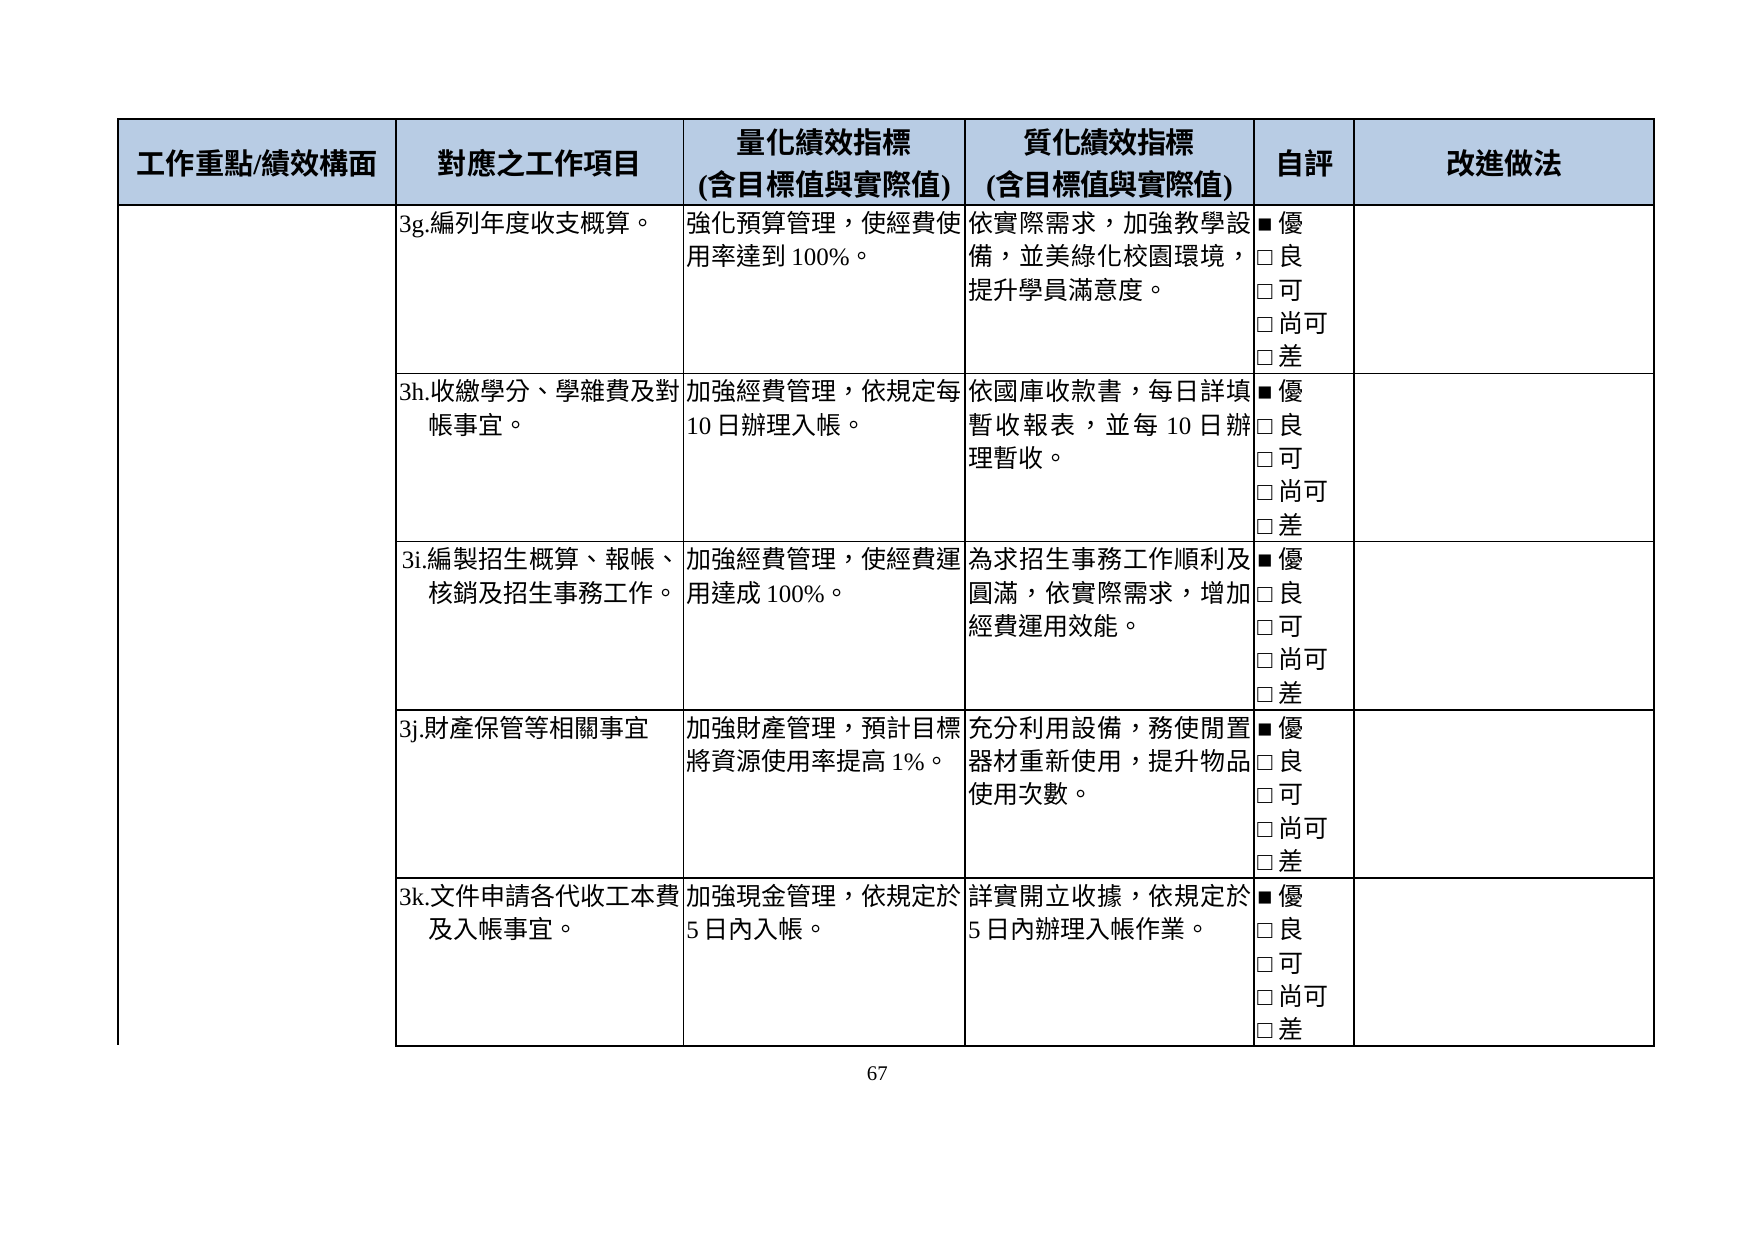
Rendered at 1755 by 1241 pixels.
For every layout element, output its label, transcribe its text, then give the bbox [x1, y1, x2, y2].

table_cell [1355, 879, 1653, 1045]
table_cell 加強經費管理，使經費運用達成100%。 [684, 542, 964, 709]
table_cell 3g.編列年度收支概算。 [397, 206, 683, 372]
table_header 質化績效指標 (含目標值與實際值) [966, 120, 1253, 204]
table_cell ■ 優 □ 良 □ 可 □ 尚可 □ 差 [1255, 879, 1353, 1045]
table_cell 充分利用設備，務使閒置器材重新使用，提升物品使用次數。 [966, 711, 1253, 877]
table_cell 加強經費管理，依規定每10日辦理入帳。 [684, 374, 964, 541]
table_cell 強化預算管理，使經費使用率達到100%。 [684, 206, 964, 372]
table_cell ■ 優 □ 良 □ 可 □ 尚可 □ 差 [1255, 374, 1353, 541]
table_cell ■ 優 □ 良 □ 可 □ 尚可 □ 差 [1255, 711, 1353, 877]
table_cell [1355, 542, 1653, 709]
table_cell [119, 206, 395, 372]
table_header 量化績效指標 (含目標值與實際值) [684, 120, 964, 204]
table_cell 3i.編製招生概算、報帳、核銷及招生事務工作。 [397, 542, 683, 709]
table_cell 加強財產管理，預計目標將資源使用率提高1%。 [684, 711, 964, 877]
table_cell 依實際需求，加強教學設備，並美綠化校園環境，提升學員滿意度。 [966, 206, 1253, 372]
table_cell [1355, 711, 1653, 877]
table_cell [1355, 374, 1653, 541]
table_cell 加強現金管理，依規定於5日內入帳。 [684, 879, 964, 1045]
table_header 改進做法 [1355, 120, 1653, 204]
table_header 自評 [1255, 120, 1353, 204]
table_cell [119, 373, 395, 1045]
table_cell [1355, 206, 1653, 372]
table_cell ■ 優 □ 良 □ 可 □ 尚可 □ 差 [1255, 206, 1353, 372]
table_cell 依國庫收款書，每日詳填暫收報表，並每10日辦理暫收。 [966, 374, 1253, 541]
table_cell ■ 優 □ 良 □ 可 □ 尚可 □ 差 [1255, 542, 1353, 709]
table_header 對應之工作項目 [397, 120, 683, 204]
table_cell 為求招生事務工作順利及圓滿，依實際需求，增加經費運用效能。 [966, 542, 1253, 709]
table_cell 詳實開立收據，依規定於5日內辦理入帳作業。 [966, 879, 1253, 1045]
table_cell 3h.收繳學分、學雜費及對帳事宜。 [397, 374, 683, 541]
table_header 工作重點/績效構面 [119, 120, 395, 204]
table_cell 3k.文件申請各代收工本費及入帳事宜。 [397, 879, 683, 1045]
table_cell 3j.財產保管等相關事宜 [397, 711, 683, 877]
